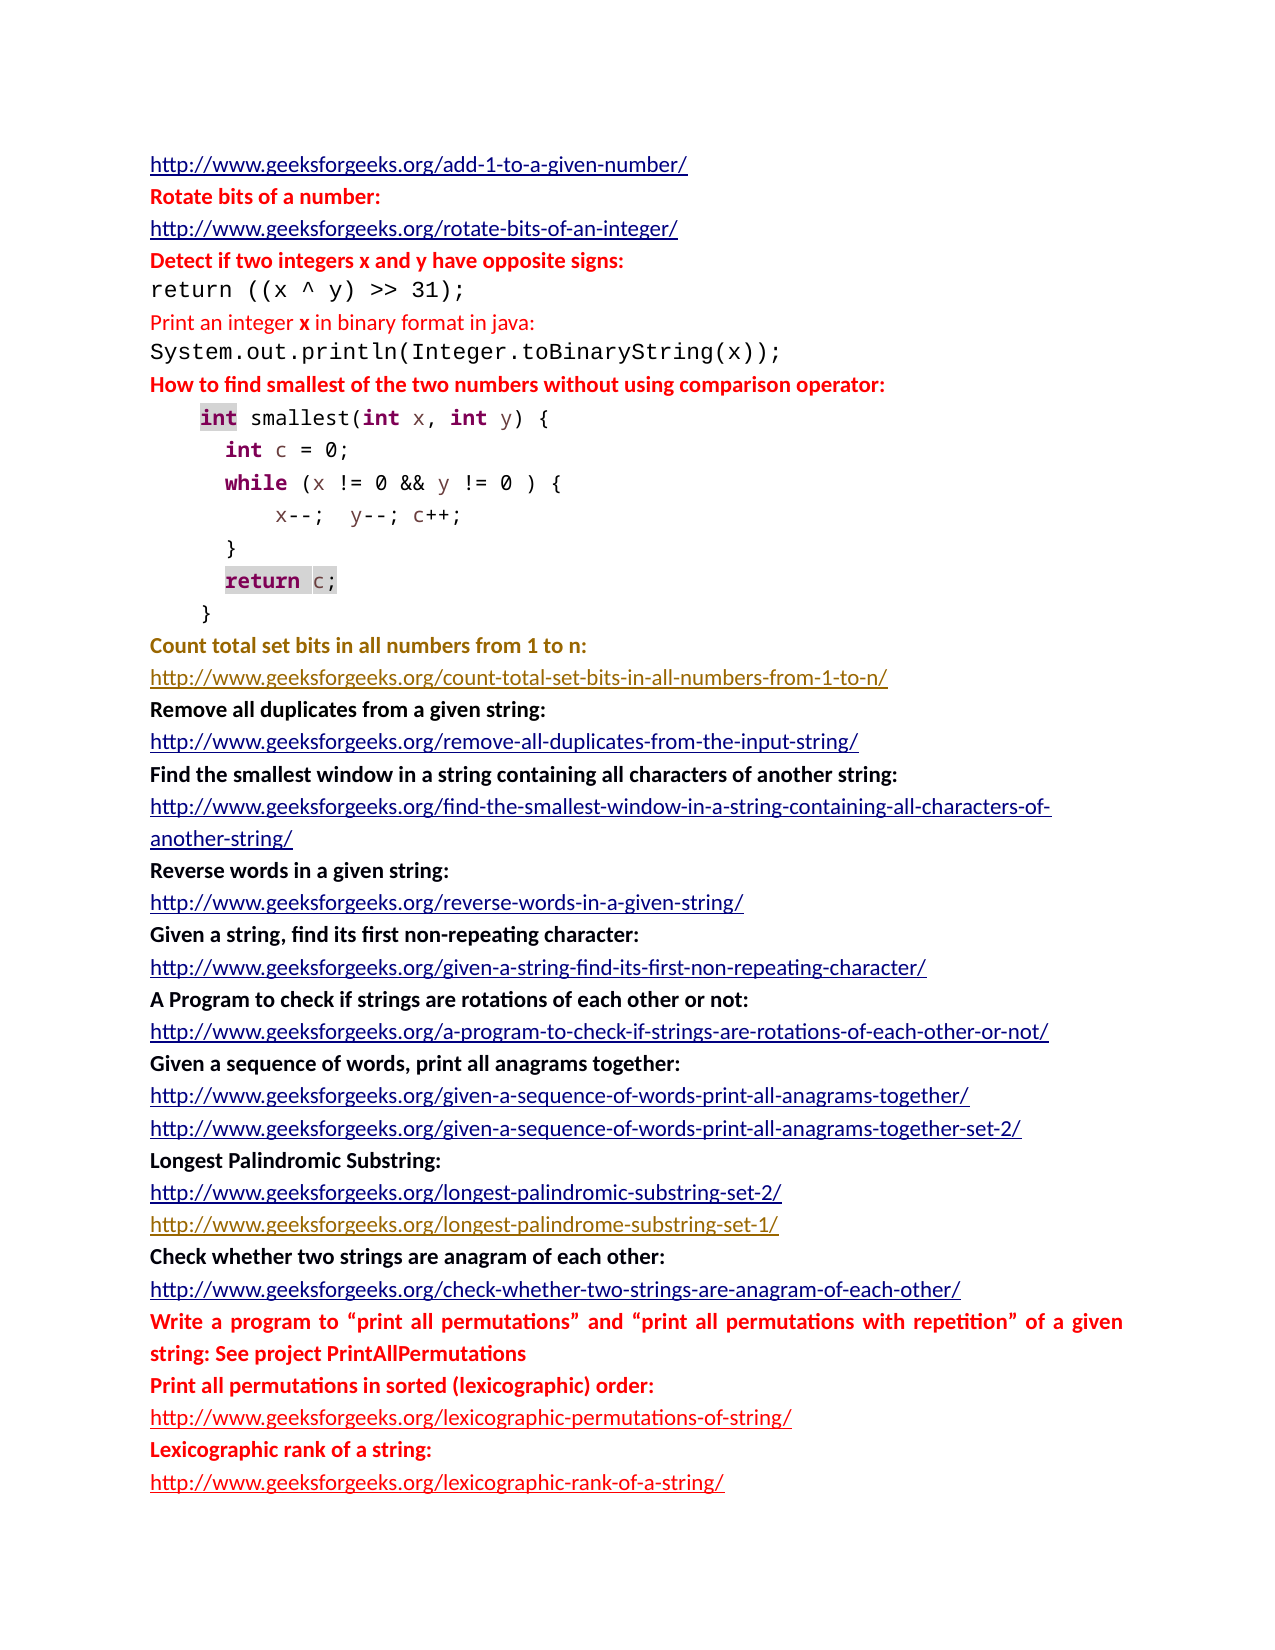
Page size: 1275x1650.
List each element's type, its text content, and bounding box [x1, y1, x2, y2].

list } [150, 533, 1125, 562]
list Reverse words in a given string: [150, 856, 1125, 884]
list http://www.geeksforgeeks.org/remove-all-duplicates-from-the-input-string/ [150, 727, 1125, 756]
list http://www.geeksforgeeks.org/add-1-to-a-given-number/ [150, 150, 1125, 178]
list http://www.geeksforgeeks.org/rotate-bits-of-an-integer/ [150, 214, 1125, 242]
list } [150, 598, 1125, 627]
list Find the smallest window in a string containing all characters of another string: [150, 760, 1125, 788]
list Print all permutations in sorted (lexicographic) order: [150, 1371, 1125, 1399]
list Count total set bits in all numbers from 1 to n: [150, 631, 1125, 659]
list http://www.geeksforgeeks.org/find-the-smallest-window-in-a-string-containing-all-characters-of-another-string/ [150, 792, 1125, 852]
list Remove all duplicates from a given string: [150, 695, 1125, 723]
list Write a program to “print all permutations” and “print all permutations with repetition” of a given string: See project PrintAllPermutations [150, 1307, 1125, 1367]
list http://www.geeksforgeeks.org/lexicographic-permutations-of-string/ [150, 1403, 1125, 1431]
list http://www.geeksforgeeks.org/longest-palindrome-substring-set-1/ [150, 1210, 1125, 1238]
list http://www.geeksforgeeks.org/count-total-set-bits-in-all-numbers-from-1-to-n/ [150, 663, 1125, 691]
list http://www.geeksforgeeks.org/lexicographic-rank-of-a-string/ [150, 1468, 1125, 1496]
list http://www.geeksforgeeks.org/longest-palindromic-substring-set-2/ [150, 1178, 1125, 1206]
list Check whether two strings are anagram of each other: [150, 1242, 1125, 1271]
list How to find smallest of the two numbers without using comparison operator: [150, 371, 1125, 398]
list Longest Palindromic Substring: [150, 1146, 1125, 1174]
list Rotate bits of a number: [150, 182, 1125, 210]
list http://www.geeksforgeeks.org/reverse-words-in-a-given-string/ [150, 888, 1125, 916]
list A Program to check if strings are rotations of each other or not: [150, 985, 1125, 1013]
list while (x != 0 && y != 0 ) { [150, 468, 1125, 496]
list x--; y--; c++; [150, 501, 1125, 529]
list Detect if two integers x and y have opposite signs: [150, 247, 1125, 274]
list Given a sequence of words, print all anagrams together: [150, 1049, 1125, 1077]
list http://www.geeksforgeeks.org/given-a-string-find-its-first-non-repeating-character/ [150, 953, 1125, 981]
list http://www.geeksforgeeks.org/check-whether-two-strings-are-anagram-of-each-other/ [150, 1275, 1125, 1303]
list return ((x ^ y) >> 31); [150, 279, 1125, 305]
list System.out.println(Integer.toBinaryString(x)); [150, 341, 1125, 367]
list http://www.geeksforgeeks.org/given-a-sequence-of-words-print-all-anagrams-together-set-2/ [150, 1114, 1125, 1142]
list Given a string, find its first non-repeating character: [150, 921, 1125, 949]
list Print an integer x in binary format in java: [150, 308, 1125, 337]
list int smallest(int x, int y) { [150, 403, 1125, 431]
list http://www.geeksforgeeks.org/given-a-sequence-of-words-print-all-anagrams-together/ [150, 1082, 1125, 1109]
list return c; [150, 566, 1125, 594]
list int c = 0; [150, 435, 1125, 464]
list Lexicographic rank of a string: [150, 1436, 1125, 1464]
list http://www.geeksforgeeks.org/a-program-to-check-if-strings-are-rotations-of-each-other-or-not/ [150, 1017, 1125, 1045]
